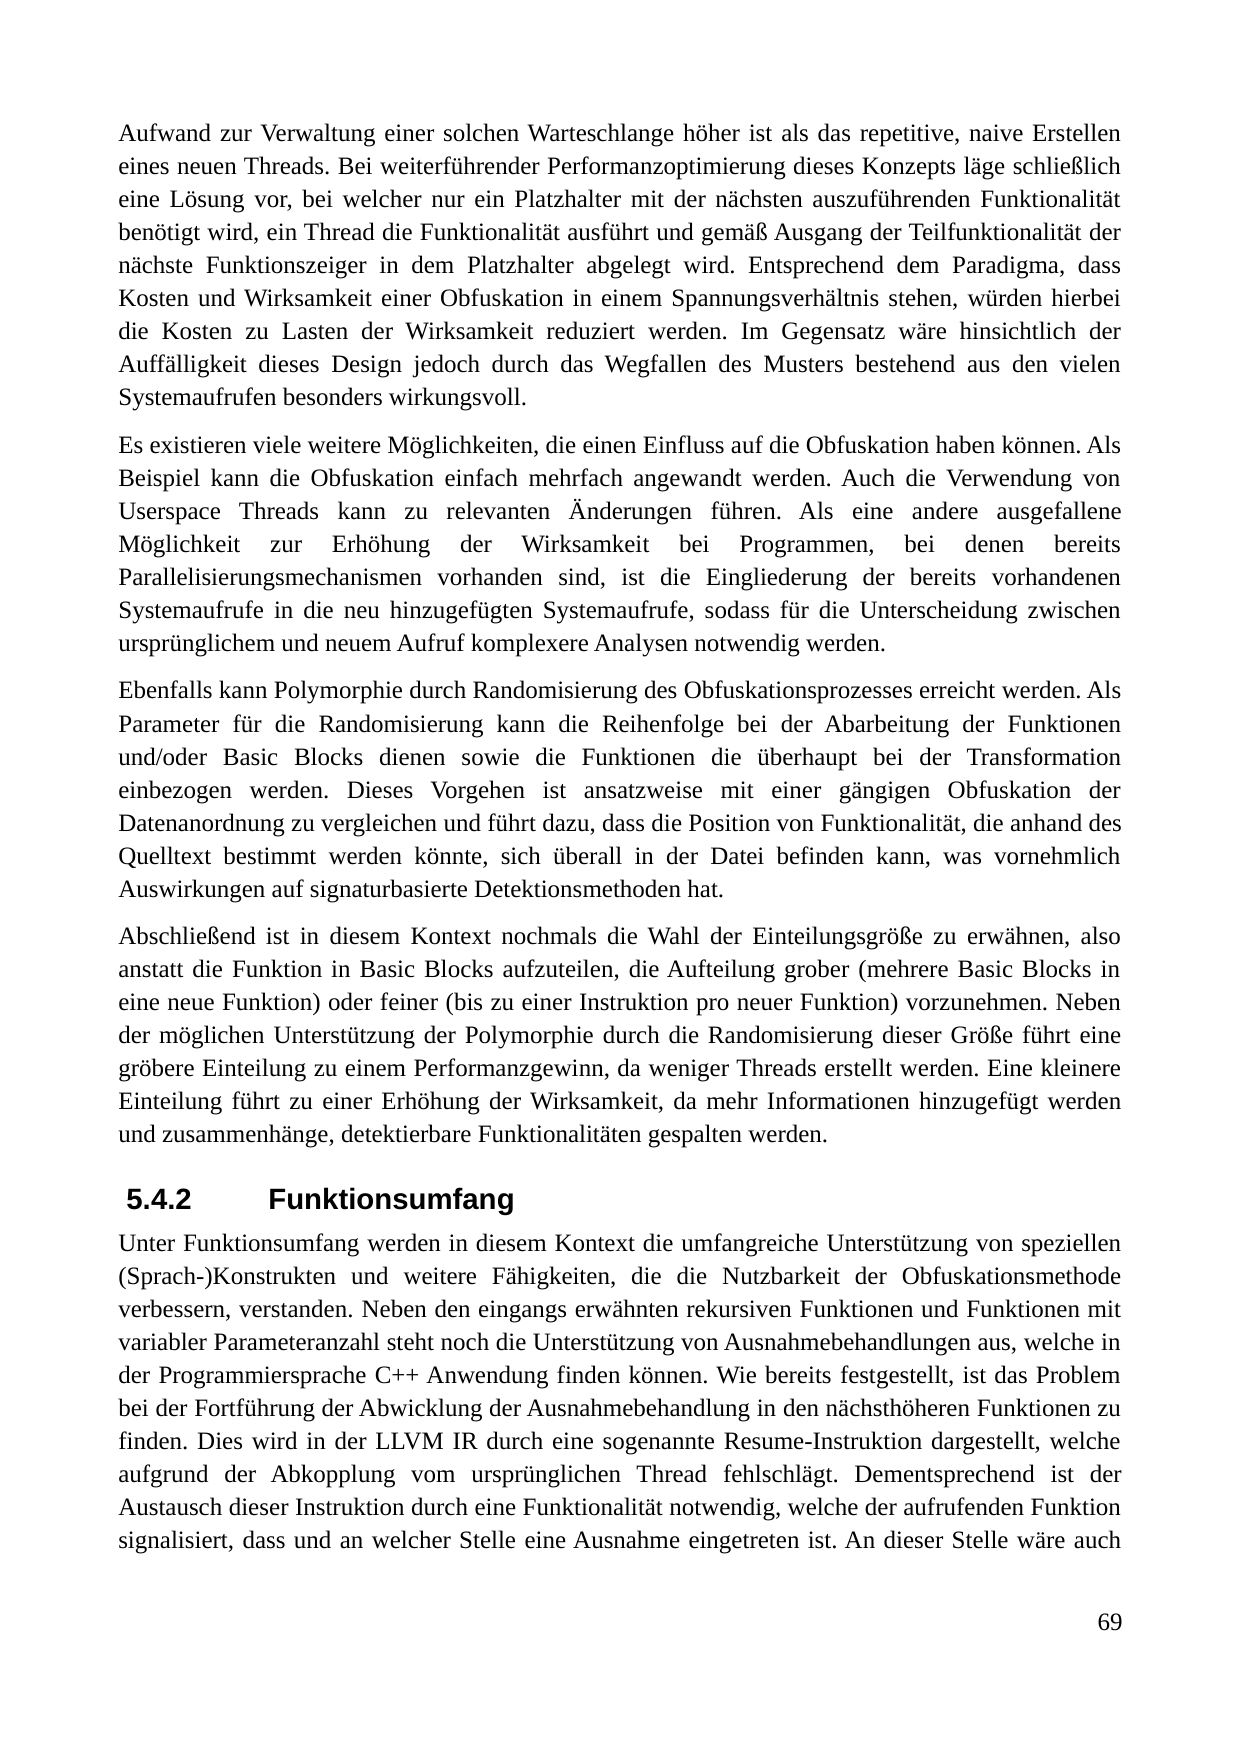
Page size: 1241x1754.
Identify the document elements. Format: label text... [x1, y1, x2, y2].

subtitle Funktionsumfang [118, 1182, 1122, 1215]
text Es existieren viele weitere Möglichkeiten, die einen Einfluss auf die Obfuskation haben können. Als Beispiel kann die Obfuskation einfach mehrfach angewandt werden. Auch die Verwendung von Userspace Threads kann zu relevanten Änderungen führen. Als eine andere ausgefallene Möglichkeit zur Erhöhung der Wirksamkeit bei Programmen, bei denen bereits Parallelisierungsmechanismen vorhanden sind, ist die Eingliederung der bereits vorhandenen Systemaufrufe in die neu hinzugefügten Systemaufrufe, sodass für die Unterscheidung zwischen ursprünglichem und neuem Aufruf komplexere Analysen notwendig werden. [118, 430, 1122, 657]
text Unter Funktionsumfang werden in diesem Kontext die umfangreiche Unterstützung von speziellen (Sprach-)Konstrukten und weitere Fähigkeiten, die die Nutzbarkeit der Obfuskationsmethode verbessern, verstanden. Neben den eingangs erwähnten rekursiven Funktionen und Funktionen mit variabler Parameteranzahl steht noch die Unterstützung von Ausnahmebehandlungen aus, welche in der Programmiersprache C++ Anwendung finden können. Wie bereits festgestellt, ist das Problem bei der Fortführung der Abwicklung der Ausnahmebehandlung in den nächsthöheren Funktionen zu finden. Dies wird in der LLVM IR durch eine sogenannte Resume-Instruktion dargestellt, welche aufgrund der Abkopplung vom ursprünglichen Thread fehlschlägt. Dementsprechend ist der Austausch dieser Instruktion durch eine Funktionalität notwendig, welche der aufrufenden Funktion signalisiert, dass und an welcher Stelle eine Ausnahme eingetreten ist. An dieser Stelle wäre auch [118, 1228, 1122, 1554]
text Abschließend ist in diesem Kontext nochmals die Wahl der Einteilungsgröße zu erwähnen, also anstatt die Funktion in Basic Blocks aufzuteilen, die Aufteilung grober (mehrere Basic Blocks in eine neue Funktion) oder feiner (bis zu einer Instruktion pro neuer Funktion) vorzunehmen. Neben der möglichen Unterstützung der Polymorphie durch die Randomisierung dieser Größe führt eine gröbere Einteilung zu einem Performanzgewinn, da weniger Threads erstellt werden. Eine kleinere Einteilung führt zu einer Erhöhung der Wirksamkeit, da mehr Informationen hinzugefügt werden und zusammenhänge, detektierbare Funktionalitäten gespalten werden. [118, 921, 1122, 1148]
text Ebenfalls kann Polymorphie durch Randomisierung des Obfuskationsprozesses erreicht werden. Als Parameter für die Randomisierung kann die Reihenfolge bei der Abarbeitung der Funktionen und/oder Basic Blocks dienen sowie die Funktionen die überhaupt bei der Transformation einbezogen werden. Dieses Vorgehen ist ansatzweise mit einer gängigen Obfuskation der Datenanordnung zu vergleichen und führt dazu, dass die Position von Funktionalität, die anhand des Quelltext bestimmt werden könnte, sich überall in der Datei befinden kann, was vornehmlich Auswirkungen auf signaturbasierte Detektionsmethoden hat. [118, 676, 1122, 902]
text Aufwand zur Verwaltung einer solchen Warteschlange höher ist als das repetitive, naive Erstellen eines neuen Threads. Bei weiterführender Performanzoptimierung dieses Konzepts läge schließlich eine Lösung vor, bei welcher nur ein Platzhalter mit der nächsten auszuführenden Funktionalität benötigt wird, ein Thread die Funktionalität ausführt und gemäß Ausgang der Teilfunktionalität der nächste Funktionszeiger in dem Platzhalter abgelegt wird. Entsprechend dem Paradigma, dass Kosten und Wirksamkeit einer Obfuskation in einem Spannungsverhältnis stehen, würden hierbei die Kosten zu Lasten der Wirksamkeit reduziert werden. Im Gegensatz wäre hinsichtlich der Auffälligkeit dieses Design jedoch durch das Wegfallen des Musters bestehend aus den vielen Systemaufrufen besonders wirkungsvoll. [118, 118, 1122, 411]
